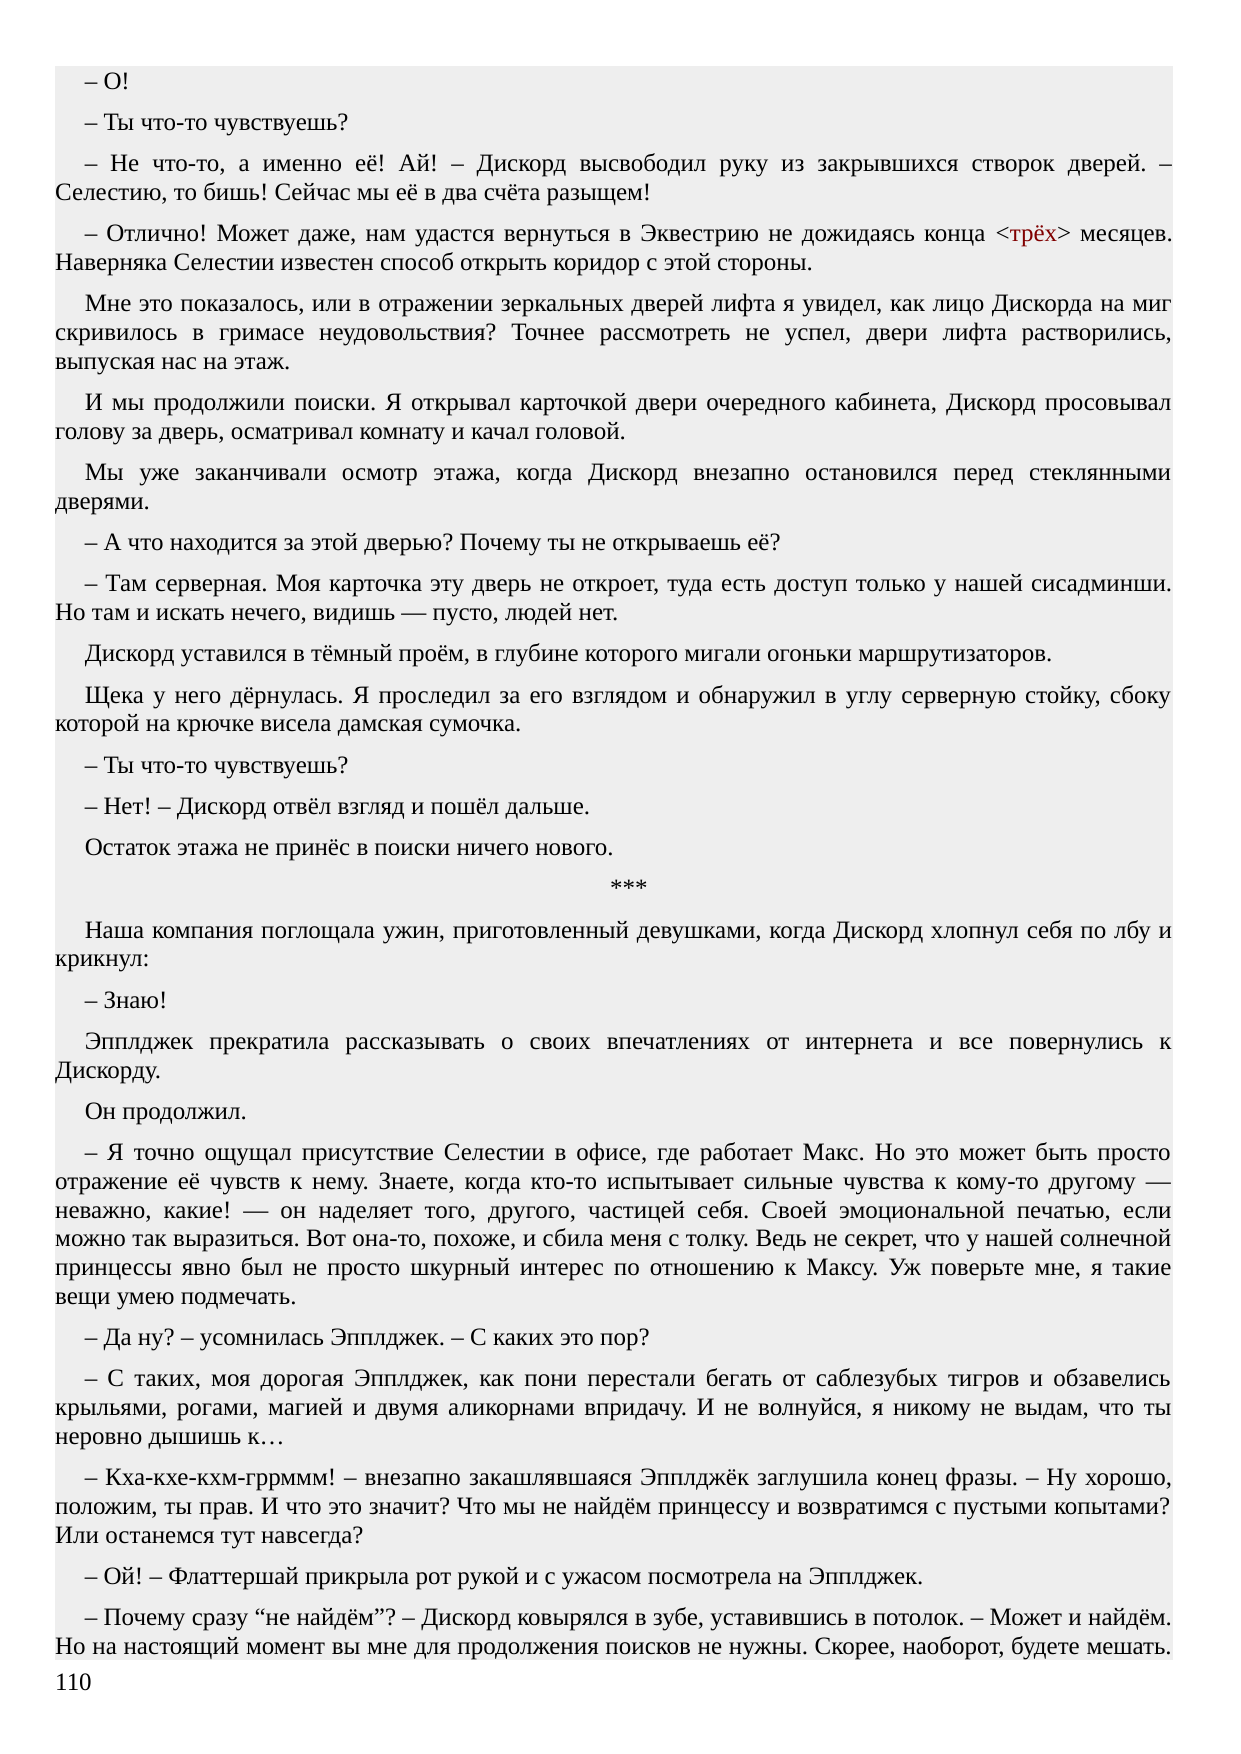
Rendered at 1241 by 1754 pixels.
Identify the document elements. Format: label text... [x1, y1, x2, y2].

text – Отлично! Может даже, нам удастся вернуться в Эквестрию не дожидаясь конца <трёх> месяцев. Наверняка Селестии известен способ открыть коридор с этой стороны. [55, 218, 1173, 276]
text – Знаю! [55, 985, 1173, 1013]
text – Ты что-то чувствуешь? [55, 750, 1173, 778]
text Наша компания поглощала ужин, приготовленный девушками, когда Дискорд хлопнул себя по лбу и крикнул: [55, 915, 1173, 972]
text Он продолжил. [55, 1096, 1173, 1125]
text – Нет! – Дискорд отвёл взгляд и пошёл дальше. [55, 791, 1173, 820]
text И мы продолжили поиски. Я открывал карточкой двери очередного кабинета, Дискорд просовывал голову за дверь, осматривал комнату и качал головой. [55, 387, 1173, 445]
text Мне это показалось, или в отражении зеркальных дверей лифта я увидел, как лицо Дискорда на миг скривилось в гримасе неудовольствия? Точнее рассмотреть не успел, двери лифта растворились, выпуская нас на этаж. [55, 288, 1173, 375]
text – А что находится за этой дверью? Почему ты не открываешь её? [55, 527, 1173, 556]
text – Ты что-то чувствуешь? [55, 107, 1173, 136]
text Дискорд уставился в тёмный проём, в глубине которого мигали огоньки маршрутизаторов. [55, 638, 1173, 667]
text Мы уже заканчивали осмотр этажа, когда Дискорд внезапно остановился перед стеклянными дверями. [55, 457, 1173, 515]
text Эпплджек прекратила рассказывать о своих впечатлениях от интернета и все повернулись к Дискорду. [55, 1026, 1173, 1083]
text – Там серверная. Моя карточка эту дверь не откроет, туда есть доступ только у нашей сисадминши. Но там и искать нечего, видишь — пусто, людей нет. [55, 568, 1173, 626]
text – Не что-то, а именно её! Ай! – Дискорд высвободил руку из закрывшихся створок дверей. – Селестию, то бишь! Сейчас мы её в два счёта разыщем! [55, 148, 1173, 206]
text Щека у него дёрнулась. Я проследил за его взглядом и обнаружил в углу серверную стойку, сбоку которой на крючке висела дамская сумочка. [55, 680, 1173, 737]
text – Да ну? – усомнилась Эпплджек. – С каких это пор? [55, 1322, 1173, 1351]
text – Кха-кхе-кхм-гррммм! – внезапно закашлявшаяся Эпплджёк заглушила конец фразы. – Ну хорошо, положим, ты прав. И что это значит? Что мы не найдём принцессу и возвратимся с пустыми копытами? Или останемся тут навсегда? [55, 1462, 1173, 1548]
text – О! [55, 66, 1173, 95]
text – Ой! – Флаттершай прикрыла рот рукой и с ужасом посмотрела на Эпплджек. [55, 1561, 1173, 1590]
text *** [55, 873, 1173, 902]
text – Я точно ощущал присутствие Селестии в офисе, где работает Макс. Но это может быть просто отражение её чувств к нему. Знаете, когда кто-то испытывает сильные чувства к кому-то другому — неважно, какие! — он наделяет того, другого, частицей себя. Своей эмоциональной печатью, если можно так выразиться. Вот она-то, похоже, и сбила меня с толку. Ведь не секрет, что у нашей солнечной принцессы явно был не просто шкурный интерес по отношению к Максу. Уж поверьте мне, я такие вещи умею подмечать. [55, 1137, 1173, 1310]
text Остаток этажа не принёс в поиски ничего нового. [55, 832, 1173, 861]
text – С таких, моя дорогая Эпплджек, как пони перестали бегать от саблезубых тигров и обзавелись крыльями, рогами, магией и двумя аликорнами впридачу. И не волнуйся, я никому не выдам, что ты неровно дышишь к… [55, 1363, 1173, 1450]
text – Почему сразу “не найдём”? – Дискорд ковырялся в зубе, уставившись в потолок. – Может и найдём. Но на настоящий момент вы мне для продолжения поисков не нужны. Скорее, наоборот, будете мешать. [55, 1602, 1173, 1660]
